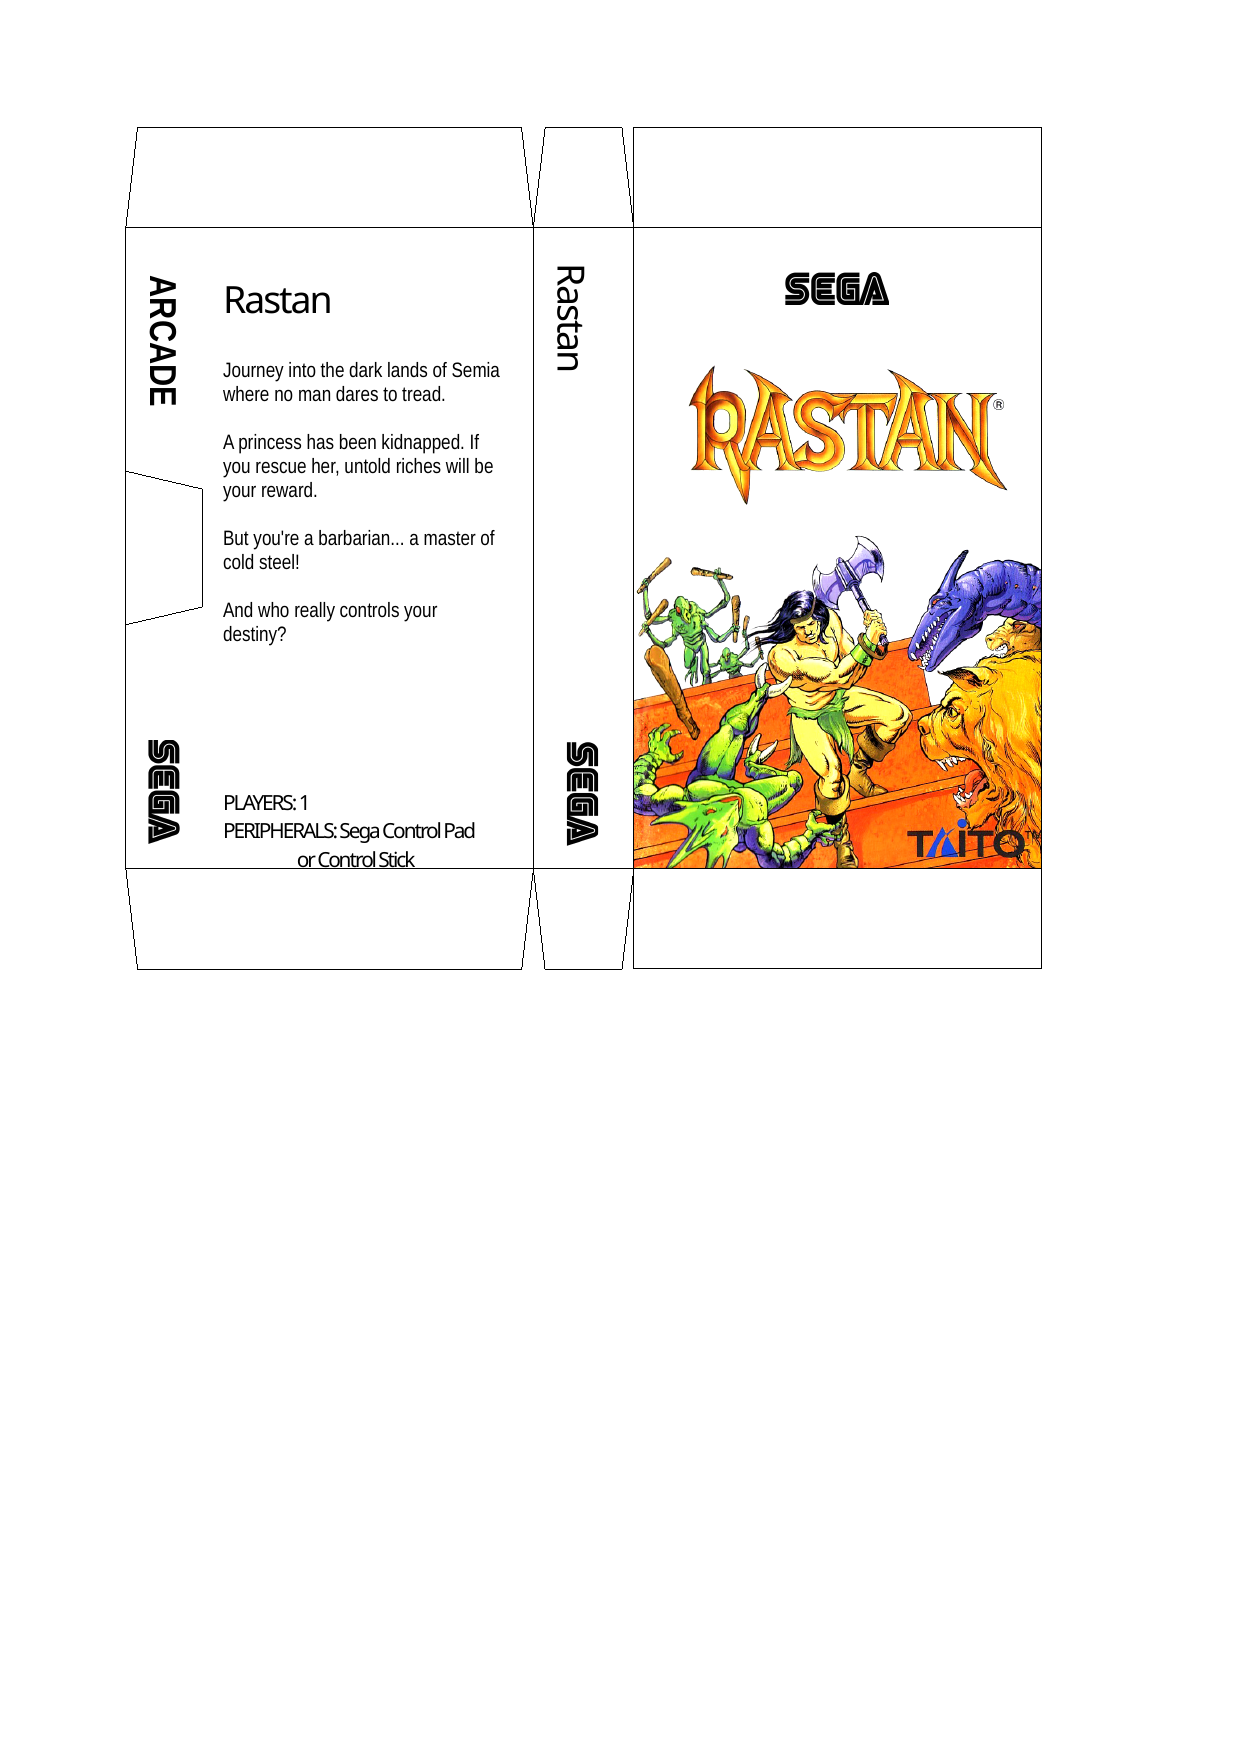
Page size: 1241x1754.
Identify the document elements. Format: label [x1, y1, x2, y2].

picture [634, 527, 1041, 868]
picture [785, 272, 889, 305]
picture [688, 365, 1008, 505]
picture [149, 740, 180, 844]
picture [567, 743, 599, 846]
